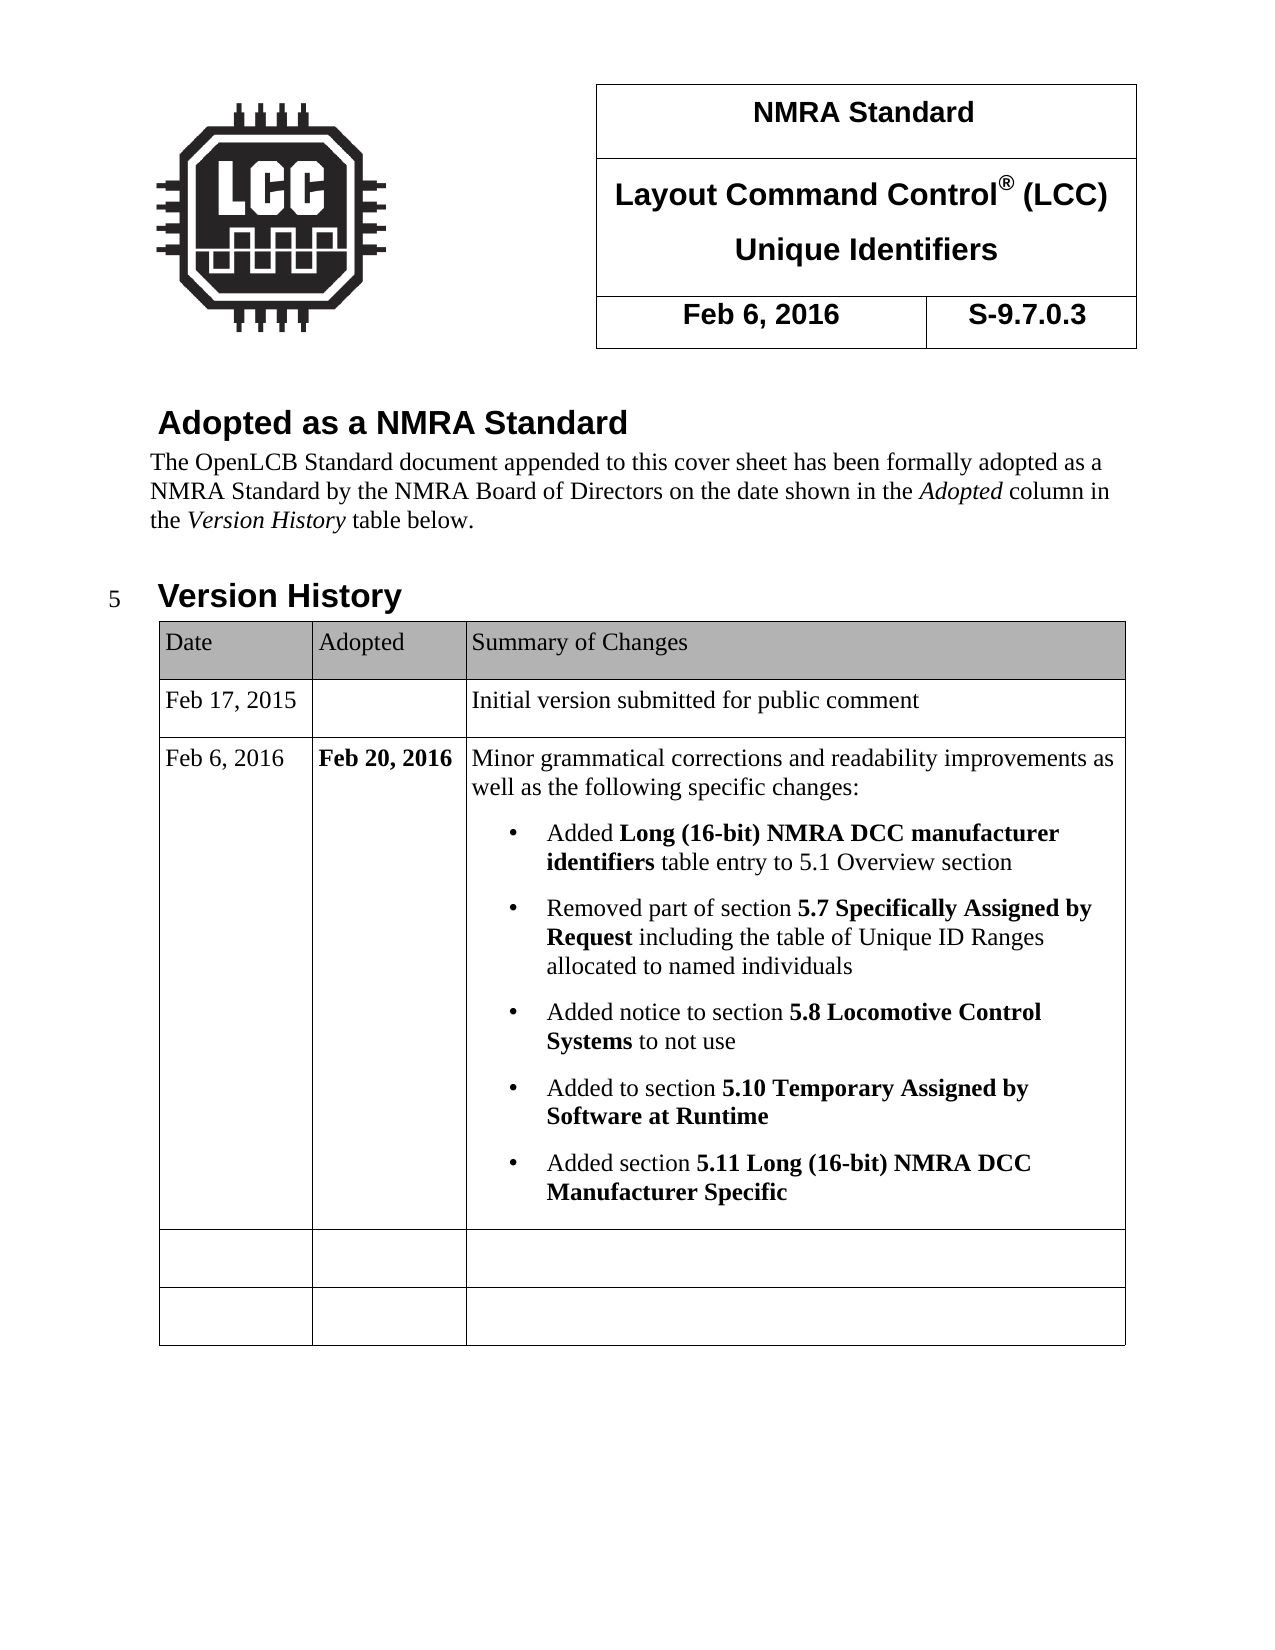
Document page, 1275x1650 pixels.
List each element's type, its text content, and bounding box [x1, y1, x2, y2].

table_cell Feb 17, 2015 [160, 680, 312, 737]
table_header Summary of Changes [467, 622, 1125, 679]
table_header Date [160, 622, 312, 679]
table_cell [467, 1288, 1125, 1345]
table_cell [160, 1288, 312, 1345]
text The OpenLCB Standard document appended to this cover sheet has been formally adopted as a NMRA Standard by the NMRA Board of Directors on the date shown in the Adopted column in the Version History table below. [150, 447, 1125, 534]
subtitle Version History [112, 576, 1125, 615]
table_cell [160, 1230, 312, 1287]
table_cell Initial version submitted for public comment [467, 680, 1125, 737]
table_header Adopted [313, 622, 466, 679]
table_cell [313, 1288, 466, 1345]
table_cell Feb 6, 2016 [160, 738, 312, 1229]
picture [137, 84, 408, 349]
table_cell [467, 1230, 1125, 1287]
table_cell [313, 680, 466, 737]
table_cell Minor grammatical corrections and readability improvements as well as the following specific changes: Added Long (16-bit) NMRA DCC manufacturer identifiers table entry to 5.1 Overview section Removed part of section 5.7 Specifically Assigned by Request including the table of Unique ID Ranges allocated to named individuals Added notice to section 5.8 Locomotive Control Systems to not use Added to section 5.10 Temporary Assigned by Software at Runtime Added section 5.11 Long (16-bit) NMRA DCC Manufacturer Specific [467, 738, 1125, 1229]
subtitle Adopted as a NMRA Standard [112, 403, 1125, 441]
table_cell [313, 1230, 466, 1287]
table_cell Feb 20, 2016 [313, 738, 466, 1229]
